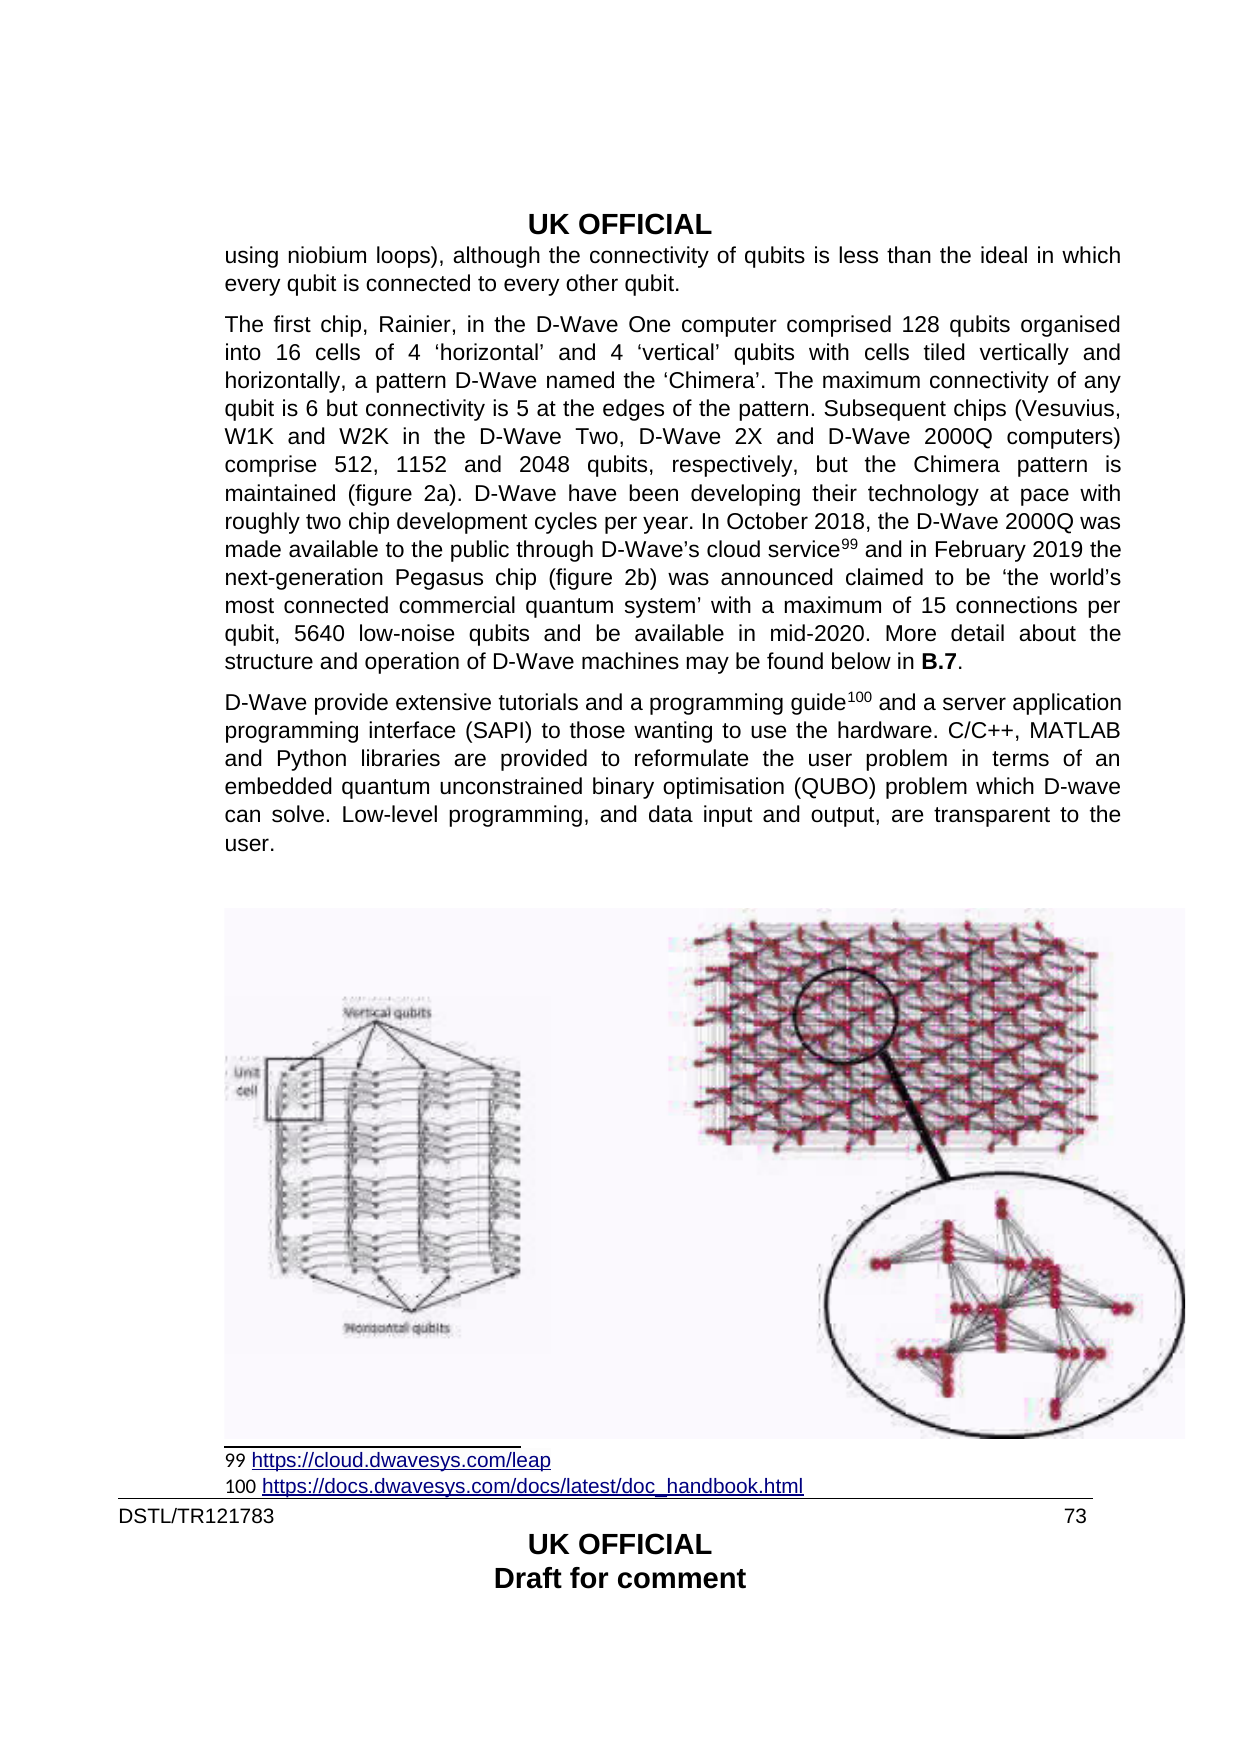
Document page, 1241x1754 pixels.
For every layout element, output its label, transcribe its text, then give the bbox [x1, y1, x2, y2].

text https://docs.dwavesys.com/docs/latest/doc_handbook.html [224, 1473, 1122, 1498]
text using niobium loops), although the connectivity of qubits is less than the ideal in which every qubit is connected to every other qubit. [224, 240, 1122, 296]
text https://cloud.dwavesys.com/leap [224, 1447, 1122, 1473]
text D-Wave provide extensive tutorials and a programming guide and a server application programming interface (SAPI) to those wanting to use the hardware. C/C++, MATLAB and Python libraries are provided to reformulate the user problem in terms of an embedded quantum unconstrained binary optimisation (QUBO) problem which D-wave can solve. Low-level programming, and data input and output, are transparent to the user. [224, 687, 1122, 856]
text The first chip, Rainier, in the D-Wave One computer comprised 128 qubits organised into 16 cells of 4 ‘horizontal’ and 4 ‘vertical’ qubits with cells tiled vertically and horizontally, a pattern D-Wave named the ‘Chimera’. The maximum connectivity of any qubit is 6 but connectivity is 5 at the edges of the pattern. Subsequent chips (Vesuvius, W1K and W2K in the D-Wave Two, D-Wave 2X and D-Wave 2000Q computers) comprise 512, 1152 and 2048 qubits, respectively, but the Chimera pattern is maintained (figure 2a). D-Wave have been developing their technology at pace with roughly two chip development cycles per year. In October 2018, the D-Wave 2000Q was made available to the public through D-Wave’s cloud service and in February 2019 the next-generation Pegasus chip (figure 2b) was announced claimed to be ‘the world’s most connected commercial quantum system’ with a maximum of 15 connections per qubit, 5640 low-noise qubits and be available in mid-2020. More detail about the structure and operation of D-Wave machines may be found below in B.7. [224, 309, 1122, 674]
